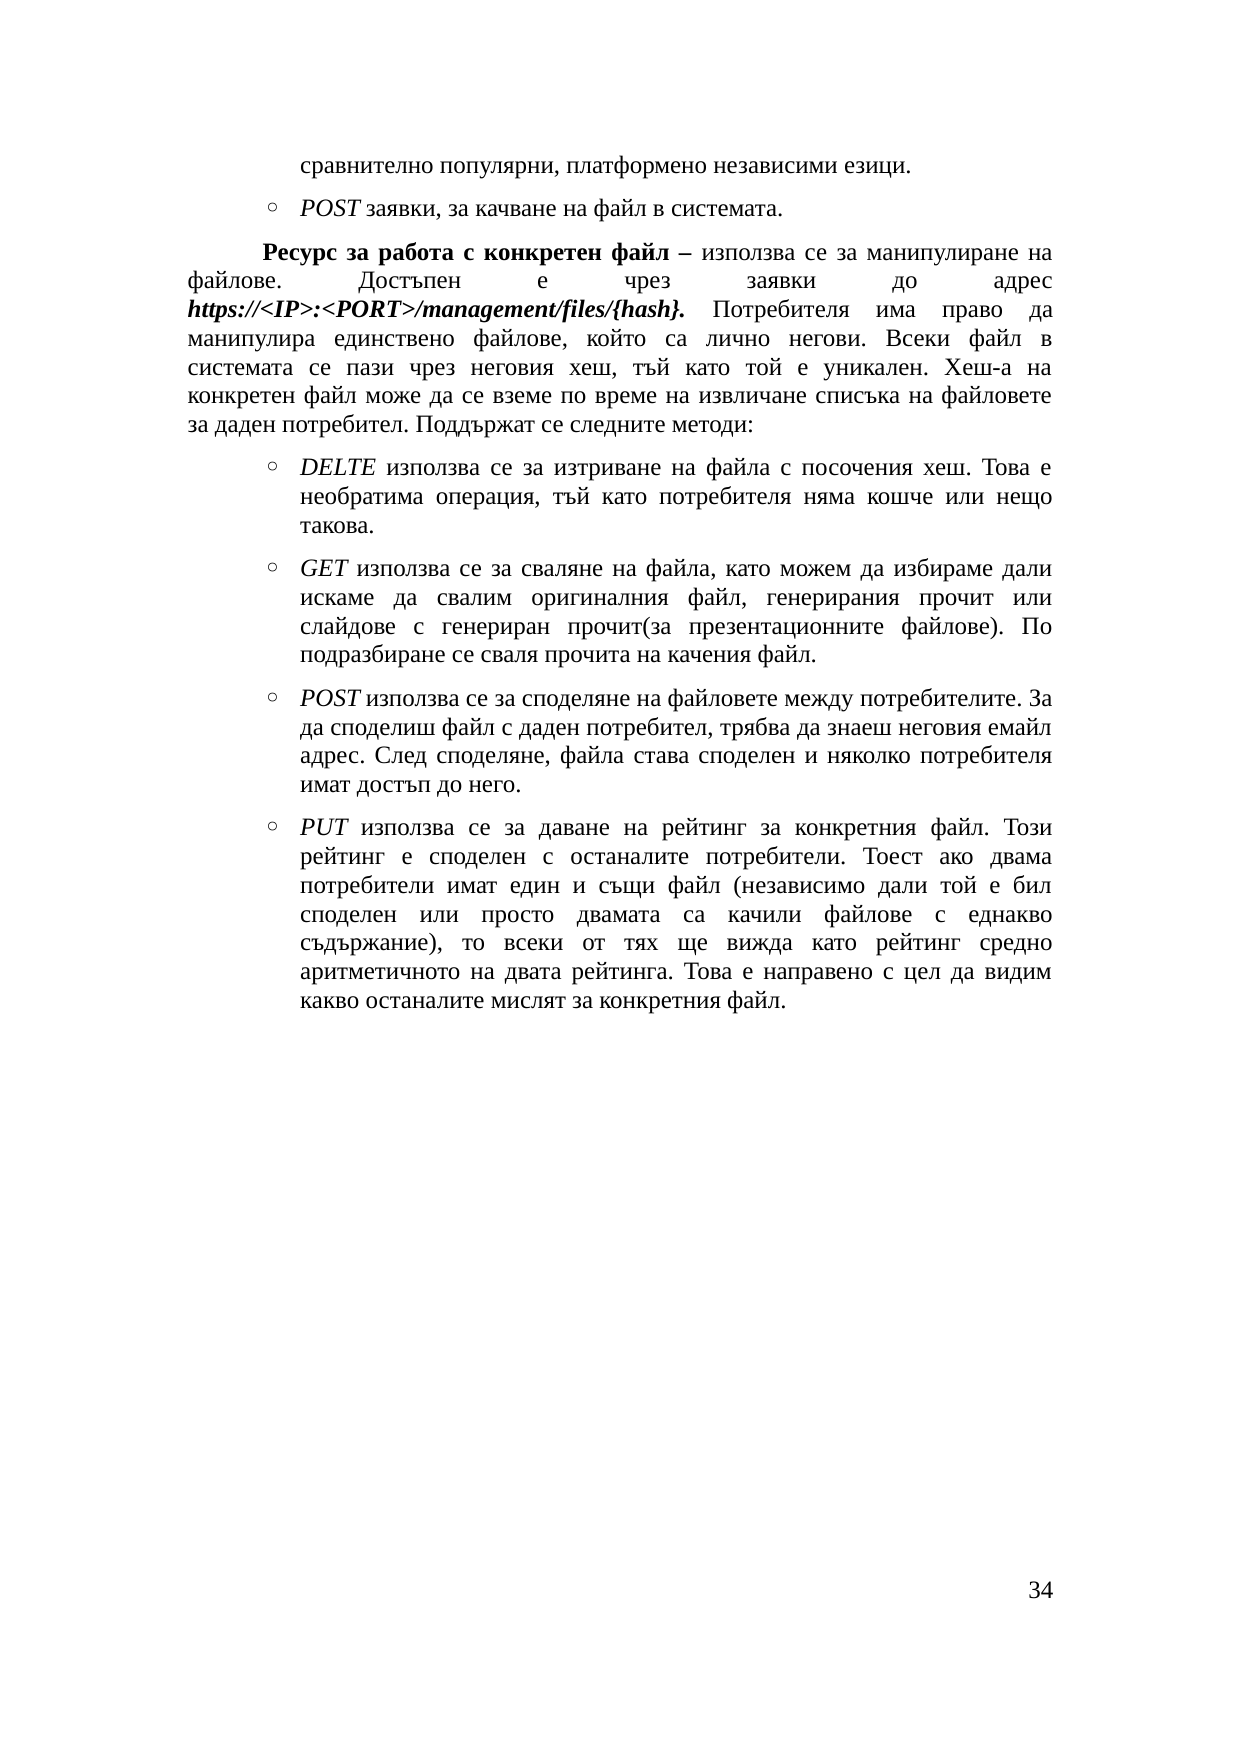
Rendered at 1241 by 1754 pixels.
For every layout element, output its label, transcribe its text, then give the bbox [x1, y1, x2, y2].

list POST използва се за споделяне на файловете между потребителите. За да споделиш файл с даден потребител, трябва да знаеш неговия емайл адрес. След споделяне, файла става споделен и няколко потребителя имат достъп до него. [262, 683, 1053, 798]
list сравнително популярни, платформено независими езици. [262, 150, 1053, 179]
list GET използва се за сваляне на файла, като можем да избираме дали искаме да свалим оригиналния файл, генерирания прочит или слайдове с генериран прочит(за презентационните файлове). По подразбиране се сваля прочита на качения файл. [262, 553, 1053, 668]
text Ресурс за работа с конкретен файл – използва се за манипулиране на файлове. Достъпен е чрез заявки до адрес https://<IP>:<PORT>/management/files/{hash}. Потребителя има право да манипулира единствено файлове, който са лично негови. Всеки файл в системата се пази чрез неговия хеш, тъй като той е уникален. Хеш-а на конкретен файл може да се вземе по време на извличане списъка на файловете за даден потребител. Поддържат се следните методи: [187, 237, 1053, 438]
list PUT използва се за даване на рейтинг за конкретния файл. Този рейтинг е споделен с останалите потребители. Тоест ако двама потребители имат един и същи файл (независимо дали той е бил споделен или просто двамата са качили файлове с еднакво съдържание), то всеки от тях ще вижда като рейтинг средно аритметичното на двата рейтинга. Това е направено с цел да видим какво останалите мислят за конкретния файл. [262, 812, 1053, 1014]
list DELTE използва се за изтриване на файла с посочения хеш. Това е необратима операция, тъй като потребителя няма кошче или нещо такова. [262, 452, 1053, 539]
list POST заявки, за качване на файл в системата. [262, 193, 1053, 222]
